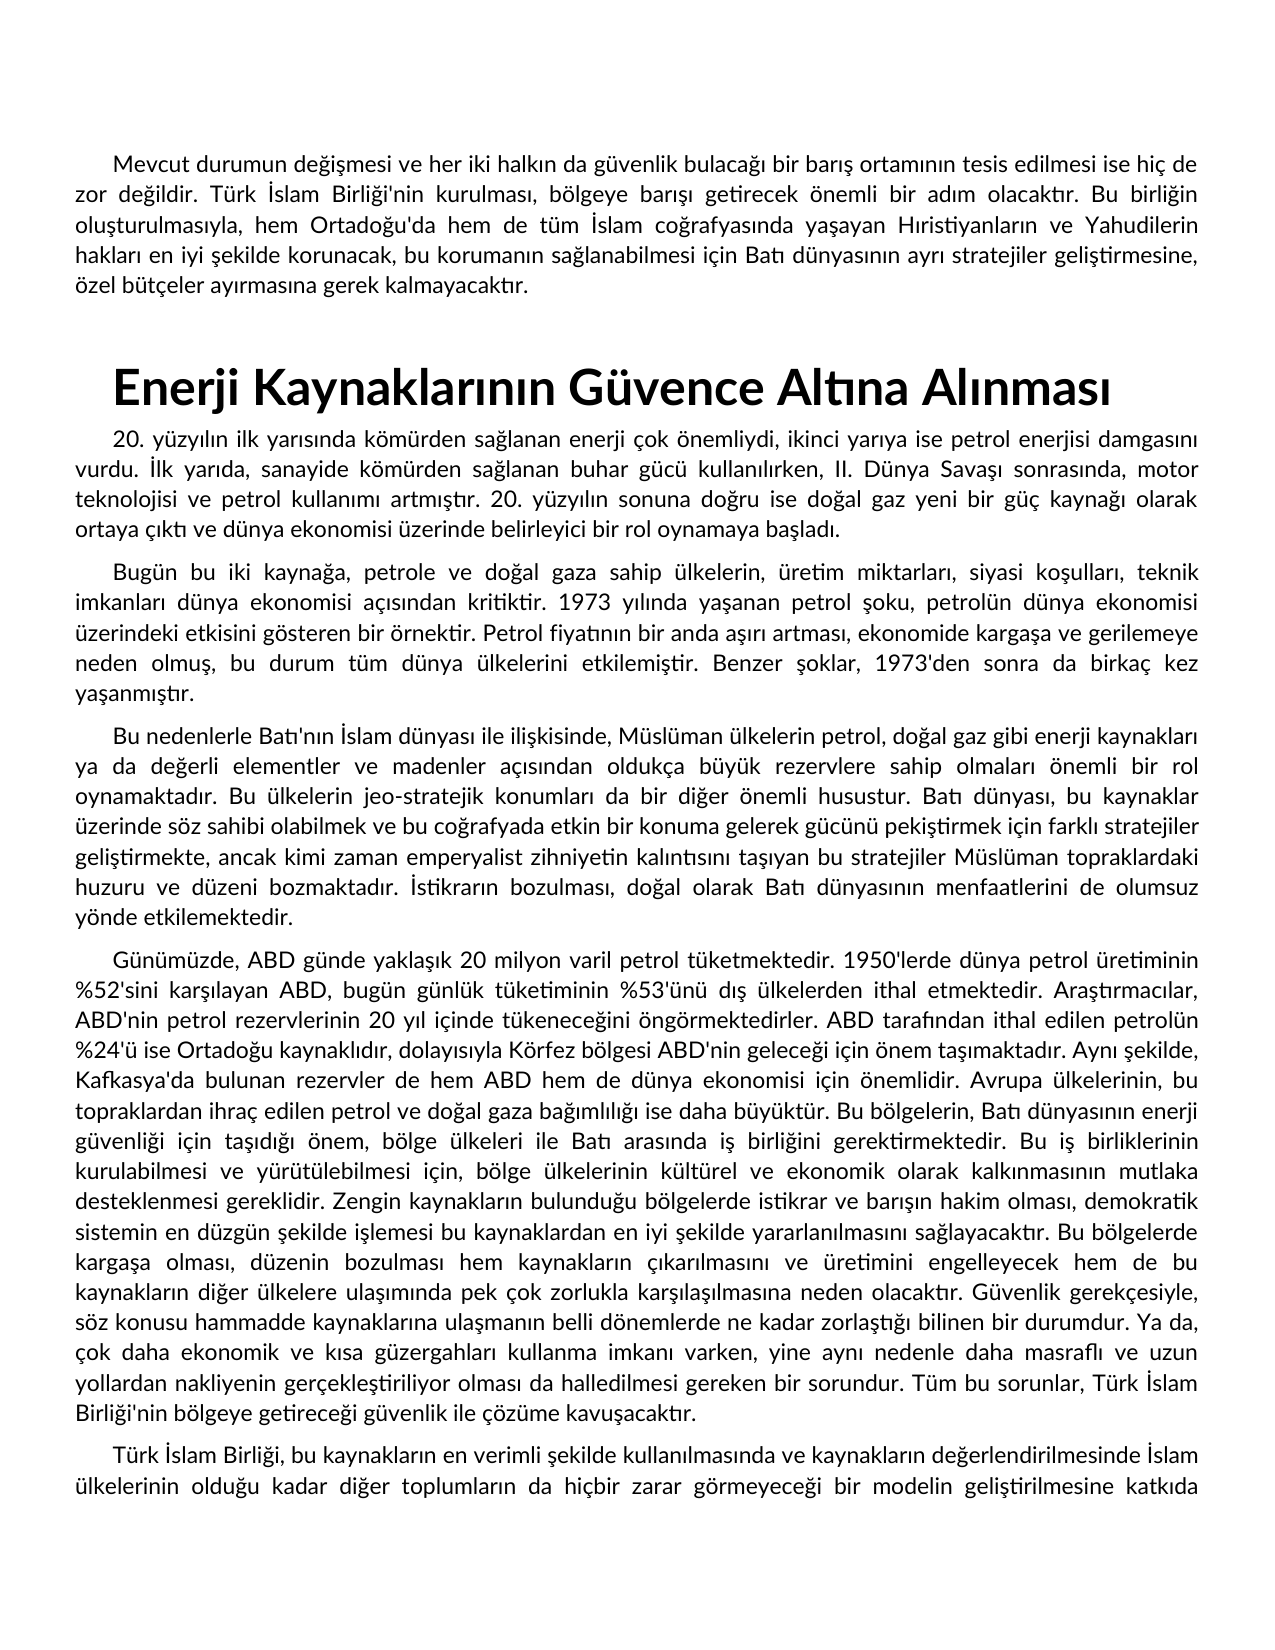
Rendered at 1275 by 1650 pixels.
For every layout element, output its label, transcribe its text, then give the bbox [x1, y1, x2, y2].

text Bugün bu iki kaynağa, petrole ve doğal gaza sahip ülkelerin, üretim miktarları, siyasi koşulları, teknik imkanları dünya ekonomisi açısından kritiktir. 1973 yılında yaşanan petrol şoku, petrolün dünya ekonomisi üzerindeki etkisini gösteren bir örnektir. Petrol fiyatının bir anda aşırı artması, ekonomide kargaşa ve gerilemeye neden olmuş, bu durum tüm dünya ülkelerini etkilemiştir. Benzer şoklar, 1973'den sonra da birkaç kez yaşanmıştır. [75, 558, 1200, 706]
text Türk İslam Birliği, bu kaynakların en verimli şekilde kullanılmasında ve kaynakların değerlendirilmesinde İslam ülkelerinin olduğu kadar diğer toplumların da hiçbir zarar görmeyeceği bir modelin geliştirilmesine katkıda [75, 1441, 1200, 1499]
text Günümüzde, ABD günde yaklaşık 20 milyon varil petrol tüketmektedir. 1950'lerde dünya petrol üretiminin %52'sini karşılayan ABD, bugün günlük tüketiminin %53'ünü dış ülkelerden ithal etmektedir. Araştırmacılar, ABD'nin petrol rezervlerinin 20 yıl içinde tükeneceğini öngörmektedirler. ABD tarafından ithal edilen petrolün %24'ü ise Ortadoğu kaynaklıdır, dolayısıyla Körfez bölgesi ABD'nin geleceği için önem taşımaktadır. Aynı şekilde, Kafkasya'da bulunan rezervler de hem ABD hem de dünya ekonomisi için önemlidir. Avrupa ülkelerinin, bu topraklardan ihraç edilen petrol ve doğal gaza bağımlılığı ise daha büyüktür. Bu bölgelerin, Batı dünyasının enerji güvenliği için taşıdığı önem, bölge ülkeleri ile Batı arasında iş birliğini gerektirmektedir. Bu iş birliklerinin kurulabilmesi ve yürütülebilmesi için, bölge ülkelerinin kültürel ve ekonomik olarak kalkınmasının mutlaka desteklenmesi gereklidir. Zengin kaynakların bulunduğu bölgelerde istikrar ve barışın hakim olması, demokratik sistemin en düzgün şekilde işlemesi bu kaynaklardan en iyi şekilde yararlanılmasını sağlayacaktır. Bu bölgelerde kargaşa olması, düzenin bozulması hem kaynakların çıkarılmasını ve üretimini engelleyecek hem de bu kaynakların diğer ülkelere ulaşımında pek çok zorlukla karşılaşılmasına neden olacaktır. Güvenlik gerekçesiyle, söz konusu hammadde kaynaklarına ulaşmanın belli dönemlerde ne kadar zorlaştığı bilinen bir durumdur. Ya da, çok daha ekonomik ve kısa güzergahları kullanma imkanı varken, yine aynı nedenle daha masraflı ve uzun yollardan nakliyenin gerçekleştiriliyor olması da halledilmesi gereken bir sorundur. Tüm bu sorunlar, Türk İslam Birliği'nin bölgeye getireceği güvenlik ile çözüme kavuşacaktır. [75, 945, 1200, 1426]
text Bu nedenlerle Batı'nın İslam dünyası ile ilişkisinde, Müslüman ülkelerin petrol, doğal gaz gibi enerji kaynakları ya da değerli elementler ve madenler açısından oldukça büyük rezervlere sahip olmaları önemli bir rol oynamaktadır. Bu ülkelerin jeo-stratejik konumları da bir diğer önemli husustur. Batı dünyası, bu kaynaklar üzerinde söz sahibi olabilmek ve bu coğrafyada etkin bir konuma gelerek gücünü pekiştirmek için farklı stratejiler geliştirmekte, ancak kimi zaman emperyalist zihniyetin kalıntısını taşıyan bu stratejiler Müslüman topraklardaki huzuru ve düzeni bozmaktadır. İstikrarın bozulması, doğal olarak Batı dünyasının menfaatlerini de olumsuz yönde etkilemektedir. [75, 721, 1200, 930]
text Mevcut durumun değişmesi ve her iki halkın da güvenlik bulacağı bir barış ortamının tesis edilmesi ise hiç de zor değildir. Türk İslam Birliği'nin kurulması, bölgeye barışı getirecek önemli bir adım olacaktır. Bu birliğin oluşturulmasıyla, hem Ortadoğu'da hem de tüm İslam coğrafyasında yaşayan Hıristiyanların ve Yahudilerin hakları en iyi şekilde korunacak, bu korumanın sağlanabilmesi için Batı dünyasının ayrı stratejiler geliştirmesine, özel bütçeler ayırmasına gerek kalmayacaktır. [75, 150, 1200, 298]
text 20. yüzyılın ilk yarısında kömürden sağlanan enerji çok önemliydi, ikinci yarıya ise petrol enerjisi damgasını vurdu. İlk yarıda, sanayide kömürden sağlanan buhar gücü kullanılırken, II. Dünya Savaşı sonrasında, motor teknolojisi ve petrol kullanımı artmıştır. 20. yüzyılın sonuna doğru ise doğal gaz yeni bir güç kaynağı olarak ortaya çıktı ve dünya ekonomisi üzerinde belirleyici bir rol oynamaya başladı. [75, 424, 1200, 543]
subtitle Enerji Kaynaklarının Güvence Altına Alınması [112, 356, 1200, 416]
